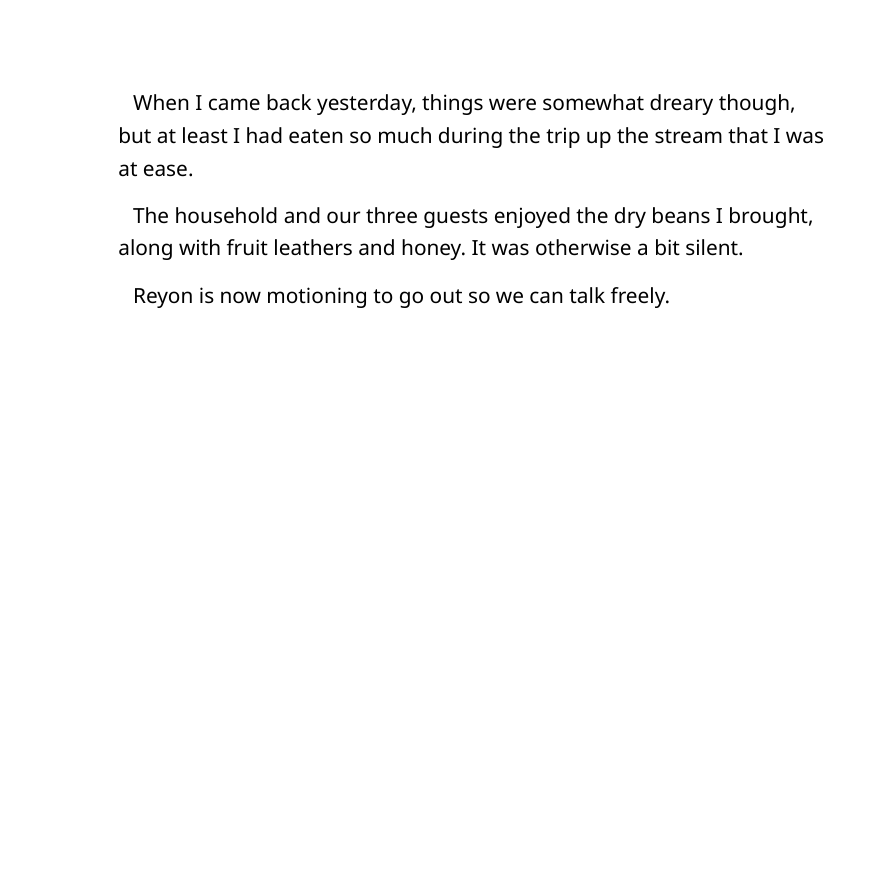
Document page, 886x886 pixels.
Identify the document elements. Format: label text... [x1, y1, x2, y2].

text The household and our three guests enjoyed the dry beans I brought, along with fruit leathers and honey. It was otherwise a bit silent. [118, 201, 827, 262]
text When I came back yesterday, things were somewhat dreary though, but at least I had eaten so much during the trip up the stream that I was at ease. [118, 88, 827, 182]
text Reyon is now motioning to go out so we can talk freely. [118, 281, 827, 309]
